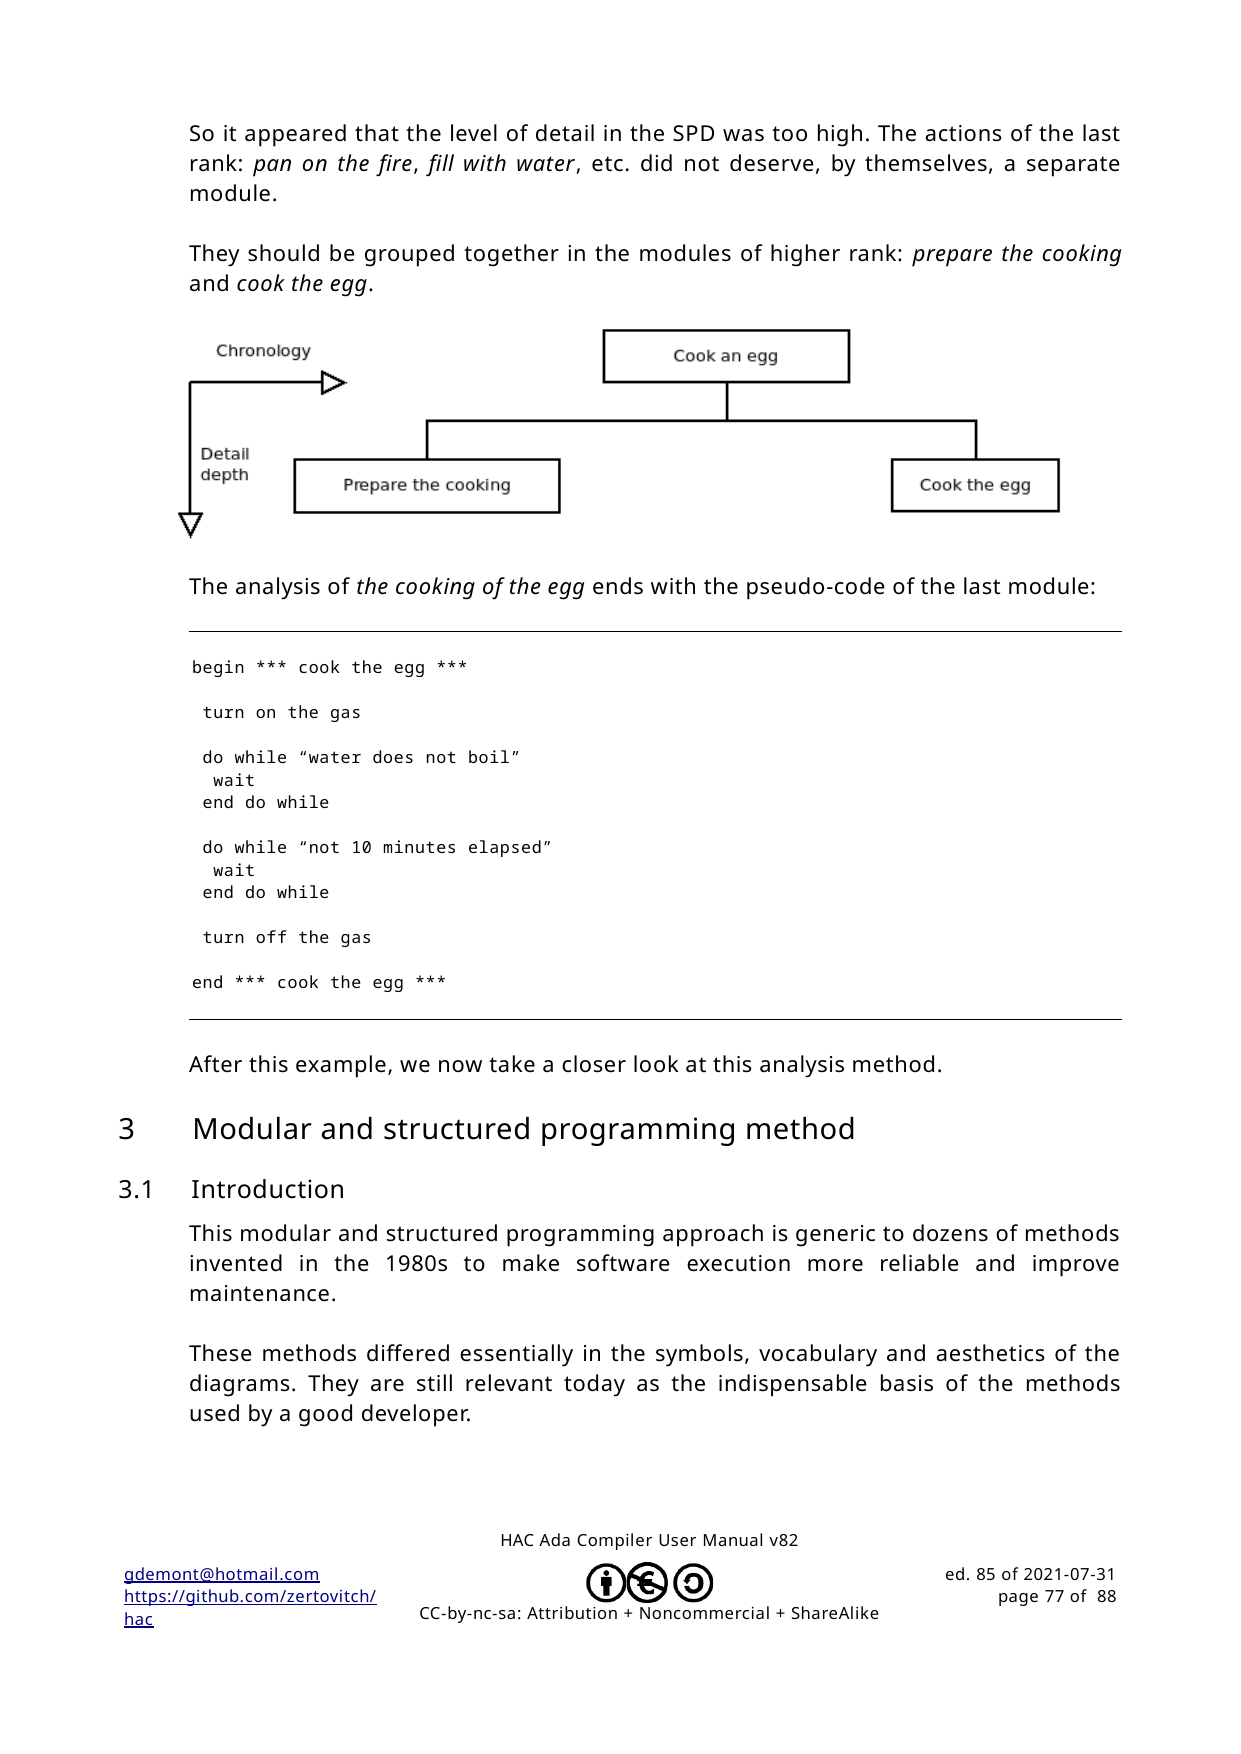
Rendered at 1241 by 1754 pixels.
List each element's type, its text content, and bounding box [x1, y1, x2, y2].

list wait [189, 856, 1122, 878]
text These methods differed essentially in the symbols, vocabulary and aesthetics of the diagrams. They are still relevant today as the indispensable basis of the methods used by a good developer. [189, 1338, 1122, 1428]
subtitle Modular and structured programming method [118, 1109, 1122, 1148]
list turn off the gas [189, 901, 1122, 946]
text After this example, we now take a closer look at this analysis method. [189, 1049, 1122, 1079]
list end *** cook the egg *** [189, 946, 1122, 1019]
list begin *** cook the egg *** [189, 632, 1122, 676]
list end do while [189, 878, 1122, 901]
list do while “water does not boil” [189, 721, 1122, 766]
text They should be grouped together in the modules of higher rank: prepare the cooking and cook the egg. [189, 238, 1122, 298]
list do while “not 10 minutes elapsed” [189, 811, 1122, 856]
list wait [189, 766, 1122, 788]
subtitle Introduction [118, 1172, 1122, 1206]
list turn on the gas [189, 676, 1122, 721]
text The analysis of the cooking of the egg ends with the pseudo-code of the last module: [189, 571, 1122, 601]
picture [177, 328, 1063, 541]
picture [585, 1562, 668, 1603]
list end do while [189, 788, 1122, 811]
picture [672, 1562, 714, 1603]
text So it appeared that the level of detail in the SPD was too high. The actions of the last rank: pan on the fire, fill with water, etc. did not deserve, by themselves, a separate module. [189, 118, 1122, 208]
text This modular and structured programming approach is generic to dozens of methods invented in the 1980s to make software execution more reliable and improve maintenance. [189, 1218, 1122, 1308]
